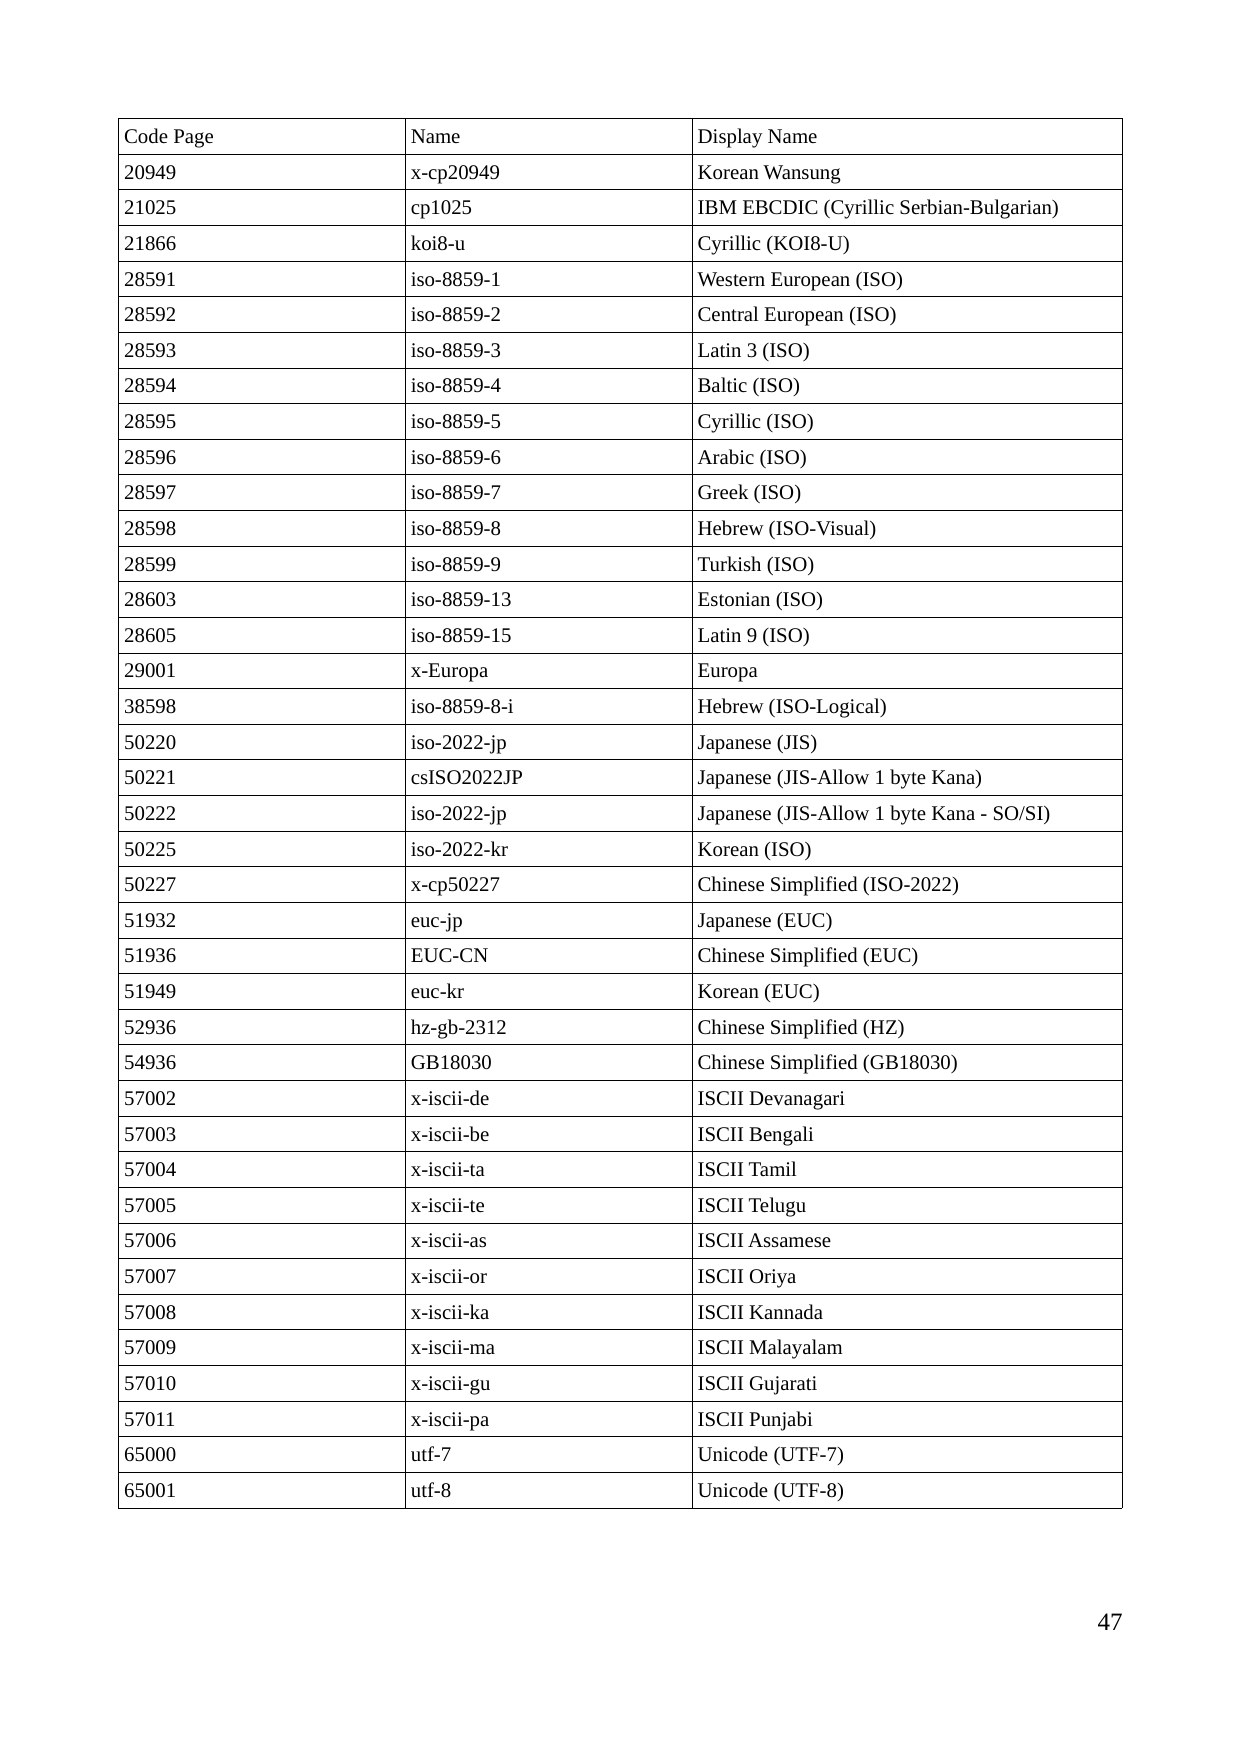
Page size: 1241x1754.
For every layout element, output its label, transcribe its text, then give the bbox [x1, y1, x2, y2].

table_cell 50220 [119, 725, 405, 759]
table_cell 51936 [119, 939, 405, 973]
table_cell 57007 [119, 1259, 405, 1294]
table_cell Chinese Simplified (HZ) [693, 1010, 1122, 1044]
table_cell x-iscii-pa [406, 1402, 692, 1436]
table_cell Latin 3 (ISO) [693, 333, 1122, 367]
table_cell koi8-u [406, 226, 692, 261]
table_cell Europa [693, 654, 1122, 688]
table_cell IBM EBCDIC (Cyrillic Serbian-Bulgarian) [693, 190, 1122, 225]
table_cell iso-8859-8-i [406, 689, 692, 724]
table_cell 57009 [119, 1330, 405, 1365]
table_header Code Page [119, 119, 405, 154]
table_cell 28605 [119, 618, 405, 652]
table_cell x-iscii-as [406, 1224, 692, 1258]
table_cell x-iscii-or [406, 1259, 692, 1294]
table_cell 57005 [119, 1188, 405, 1222]
table_cell iso-2022-kr [406, 832, 692, 866]
table_cell 54936 [119, 1045, 405, 1080]
table_cell ISCII Telugu [693, 1188, 1122, 1222]
table_cell 57008 [119, 1295, 405, 1329]
table_cell iso-2022-jp [406, 796, 692, 831]
table_cell Turkish (ISO) [693, 547, 1122, 581]
table_cell iso-8859-5 [406, 404, 692, 439]
table_cell 65000 [119, 1437, 405, 1472]
table_cell Korean (EUC) [693, 974, 1122, 1009]
table_cell 28596 [119, 440, 405, 474]
table_cell x-iscii-ta [406, 1152, 692, 1187]
table_cell Hebrew (ISO-Visual) [693, 511, 1122, 546]
table_cell 28594 [119, 369, 405, 403]
table_cell iso-8859-3 [406, 333, 692, 367]
table_cell 57002 [119, 1081, 405, 1116]
table_cell 28592 [119, 297, 405, 332]
table_cell Chinese Simplified (GB18030) [693, 1045, 1122, 1080]
table_cell Japanese (JIS) [693, 725, 1122, 759]
table_cell iso-8859-13 [406, 582, 692, 617]
table_cell csISO2022JP [406, 760, 692, 795]
table_cell x-iscii-ka [406, 1295, 692, 1329]
table_cell Japanese (JIS-Allow 1 byte Kana - SO/SI) [693, 796, 1122, 831]
table_cell GB18030 [406, 1045, 692, 1080]
table_cell iso-8859-6 [406, 440, 692, 474]
table_cell 50225 [119, 832, 405, 866]
table_cell ISCII Tamil [693, 1152, 1122, 1187]
table_cell Latin 9 (ISO) [693, 618, 1122, 652]
table_cell 21866 [119, 226, 405, 261]
table_cell iso-8859-7 [406, 475, 692, 510]
table_cell 28599 [119, 547, 405, 581]
table_cell 57003 [119, 1117, 405, 1151]
table_cell iso-8859-9 [406, 547, 692, 581]
table_cell 28593 [119, 333, 405, 367]
table_header Name [406, 119, 692, 154]
table_cell Chinese Simplified (ISO-2022) [693, 867, 1122, 902]
table_cell Korean Wansung [693, 155, 1122, 189]
table_cell iso-8859-8 [406, 511, 692, 546]
table_cell x-iscii-gu [406, 1366, 692, 1401]
table_cell 28595 [119, 404, 405, 439]
table_cell 51932 [119, 903, 405, 937]
table_cell cp1025 [406, 190, 692, 225]
table_cell 50221 [119, 760, 405, 795]
table_cell 28603 [119, 582, 405, 617]
table_cell Central European (ISO) [693, 297, 1122, 332]
table_cell x-cp50227 [406, 867, 692, 902]
table_cell 57006 [119, 1224, 405, 1258]
table_cell ISCII Assamese [693, 1224, 1122, 1258]
table_cell EUC-CN [406, 939, 692, 973]
table_cell 29001 [119, 654, 405, 688]
table_cell Cyrillic (KOI8-U) [693, 226, 1122, 261]
table_cell 38598 [119, 689, 405, 724]
table_cell 52936 [119, 1010, 405, 1044]
table_cell iso-8859-4 [406, 369, 692, 403]
table_cell ISCII Malayalam [693, 1330, 1122, 1365]
table_cell Hebrew (ISO-Logical) [693, 689, 1122, 724]
table_cell 51949 [119, 974, 405, 1009]
table_cell iso-8859-1 [406, 262, 692, 296]
table_cell 28598 [119, 511, 405, 546]
table_cell x-iscii-ma [406, 1330, 692, 1365]
table_cell utf-8 [406, 1473, 692, 1507]
table_cell Arabic (ISO) [693, 440, 1122, 474]
table_cell Baltic (ISO) [693, 369, 1122, 403]
table_cell iso-8859-15 [406, 618, 692, 652]
table_cell euc-kr [406, 974, 692, 1009]
table_cell 20949 [119, 155, 405, 189]
table_cell 28591 [119, 262, 405, 296]
table_cell Greek (ISO) [693, 475, 1122, 510]
table_cell Estonian (ISO) [693, 582, 1122, 617]
table_cell Western European (ISO) [693, 262, 1122, 296]
table_cell Korean (ISO) [693, 832, 1122, 866]
table_cell Unicode (UTF-8) [693, 1473, 1122, 1507]
table_cell ISCII Gujarati [693, 1366, 1122, 1401]
table_header Display Name [693, 119, 1122, 154]
table_cell x-iscii-de [406, 1081, 692, 1116]
table_cell 50222 [119, 796, 405, 831]
table_cell hz-gb-2312 [406, 1010, 692, 1044]
table_cell x-iscii-be [406, 1117, 692, 1151]
table_cell Unicode (UTF-7) [693, 1437, 1122, 1472]
table_cell ISCII Oriya [693, 1259, 1122, 1294]
table_cell 50227 [119, 867, 405, 902]
table_cell 57010 [119, 1366, 405, 1401]
table_cell Japanese (EUC) [693, 903, 1122, 937]
table_cell 28597 [119, 475, 405, 510]
table_cell Chinese Simplified (EUC) [693, 939, 1122, 973]
table_cell ISCII Devanagari [693, 1081, 1122, 1116]
table_cell 57011 [119, 1402, 405, 1436]
table_cell utf-7 [406, 1437, 692, 1472]
table_cell 57004 [119, 1152, 405, 1187]
table_cell iso-8859-2 [406, 297, 692, 332]
table_cell iso-2022-jp [406, 725, 692, 759]
table_cell Cyrillic (ISO) [693, 404, 1122, 439]
table_cell ISCII Kannada [693, 1295, 1122, 1329]
table_cell euc-jp [406, 903, 692, 937]
table_cell Japanese (JIS-Allow 1 byte Kana) [693, 760, 1122, 795]
table_cell x-cp20949 [406, 155, 692, 189]
table_cell ISCII Bengali [693, 1117, 1122, 1151]
table_cell x-iscii-te [406, 1188, 692, 1222]
table_cell x-Europa [406, 654, 692, 688]
table_cell ISCII Punjabi [693, 1402, 1122, 1436]
table_cell 21025 [119, 190, 405, 225]
table_cell 65001 [119, 1473, 405, 1507]
